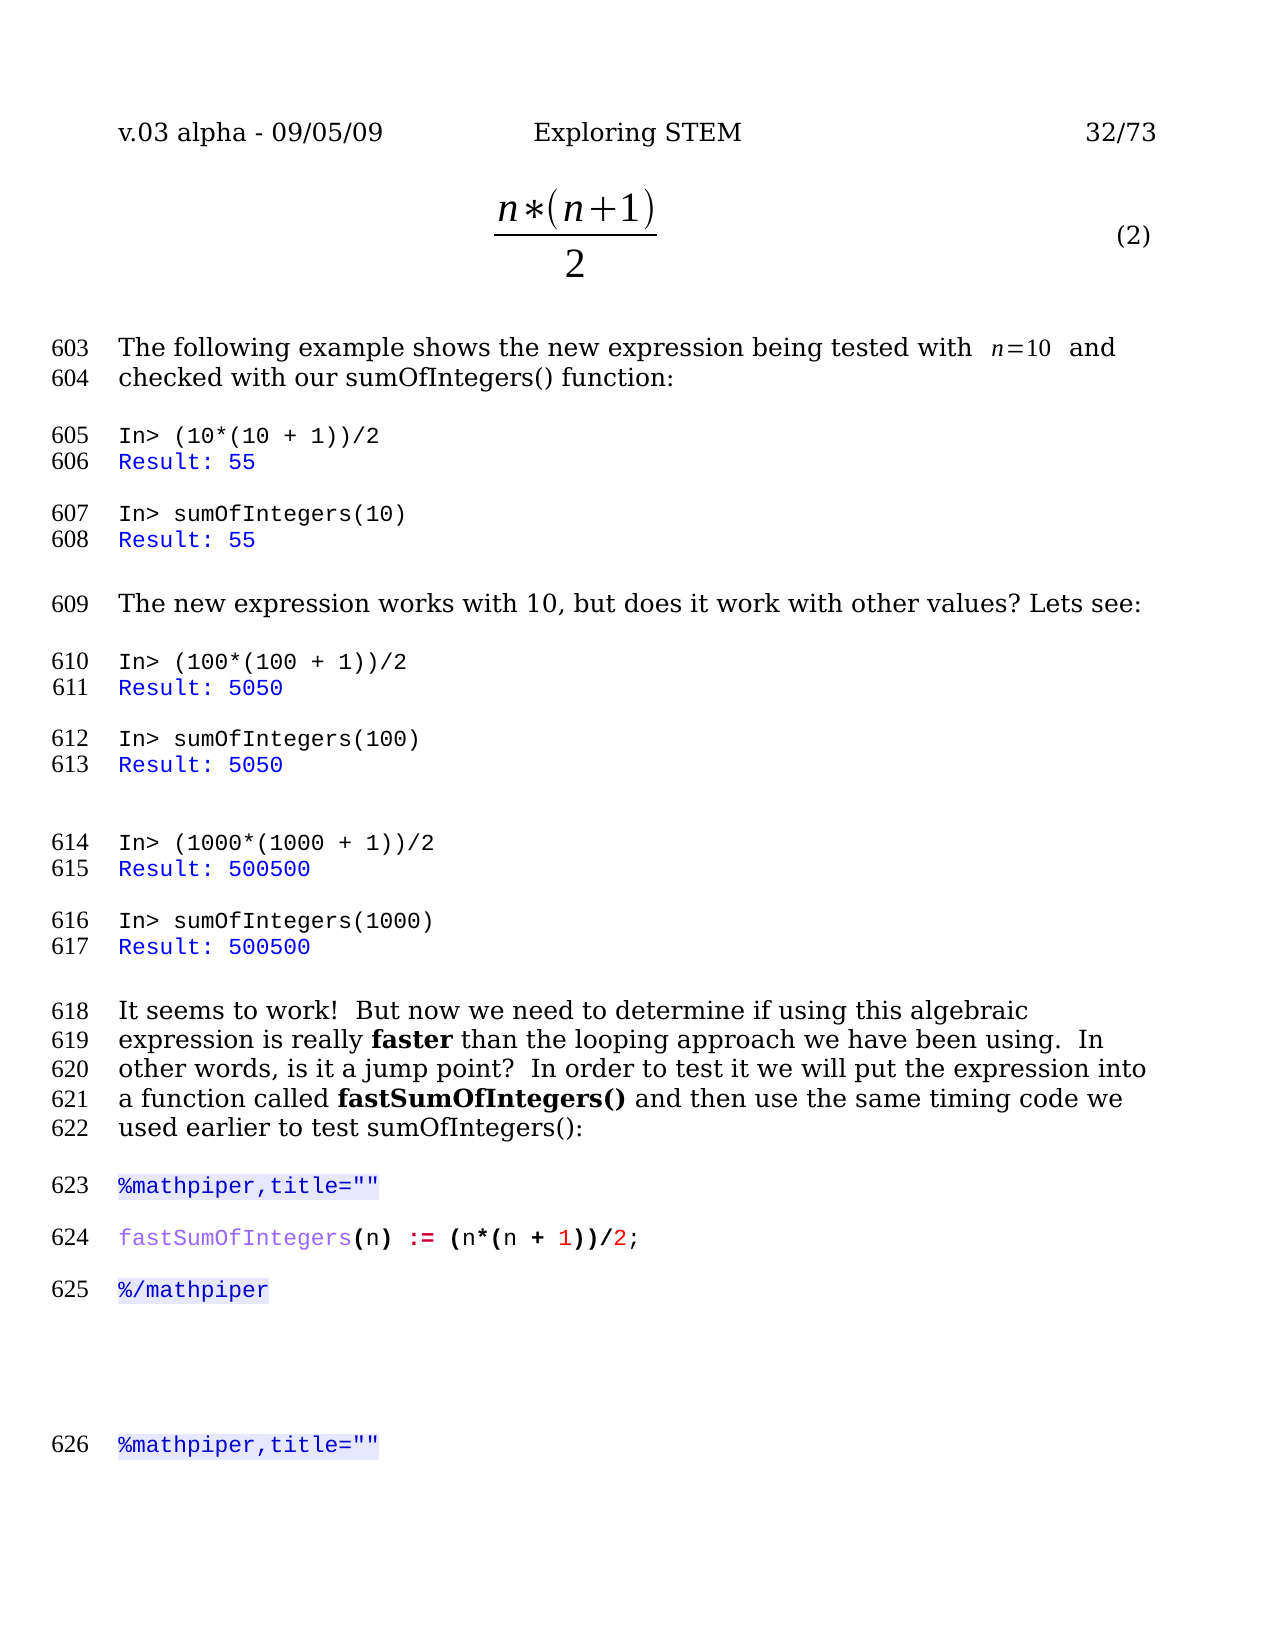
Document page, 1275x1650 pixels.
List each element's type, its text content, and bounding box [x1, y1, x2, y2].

text In> (100*(100 + 1))/2 [118, 650, 1157, 676]
text In> (1000*(1000 + 1))/2 [118, 832, 1157, 857]
text Result: 5050 [118, 754, 1157, 780]
text Result: 55 [118, 450, 1157, 476]
text fastSumOfIntegers(n) := (n*(n + 1))/2; [118, 1226, 1157, 1252]
text Result: 500500 [118, 857, 1157, 883]
table_header (2) [1041, 177, 1157, 295]
text Result: 5050 [118, 676, 1157, 702]
text In> sumOfIntegers(100) [118, 728, 1157, 754]
text Result: 55 [118, 528, 1157, 554]
text It seems to work! But now we need to determine if using this algebraic expression is really faster than the looping approach we have been using. In other words, is it a jump point? In order to test it we will put the expression into a function called fastSumOfIntegers() and then use the same timing code we used earlier to test sumOfIntegers(): [118, 996, 1157, 1142]
text %mathpiper,title="" [118, 1174, 1157, 1200]
text %mathpiper,title="" [118, 1434, 1157, 1460]
text %/mathpiper [118, 1278, 1157, 1304]
text In> sumOfIntegers(10) [118, 502, 1157, 528]
text The following example shows the new expression being tested withand checked with our sumOfIntegers() function: [118, 333, 1157, 392]
text In> (10*(10 + 1))/2 [118, 424, 1157, 450]
text In> sumOfIntegers(1000) [118, 909, 1157, 935]
text The new expression works with 10, but does it work with other values? Lets see: [118, 589, 1157, 618]
table_header [118, 177, 1041, 295]
text Result: 500500 [118, 935, 1157, 961]
